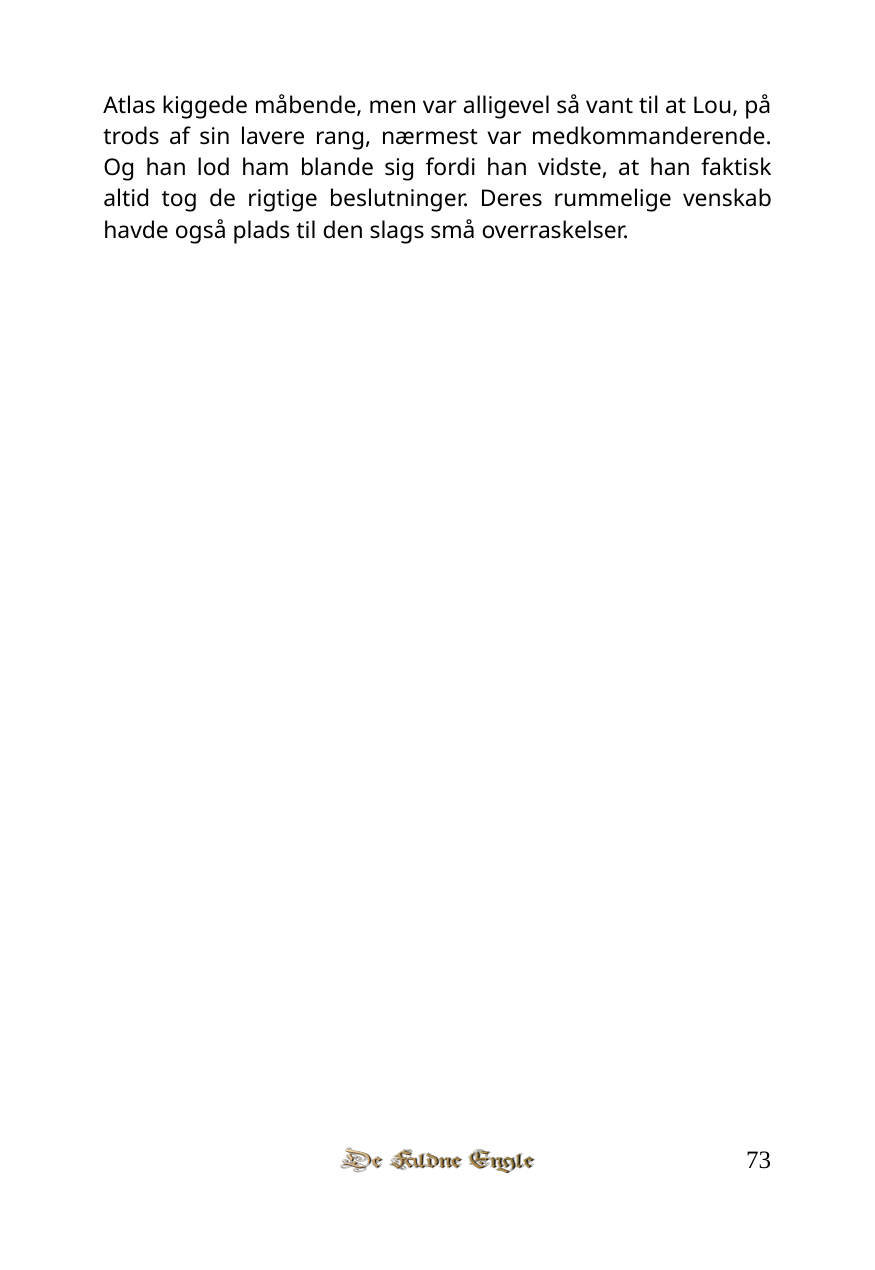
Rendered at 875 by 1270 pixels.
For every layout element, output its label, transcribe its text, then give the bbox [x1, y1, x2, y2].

text Atlas kiggede måbende, men var alligevel så vant til at Lou, på trods af sin lavere rang, nærmest var medkommanderende. Og han lod ham blande sig fordi han vidste, at han faktisk altid tog de rigtige beslutninger. Deres rummelige venskab havde også plads til den slags små overraskelser. [103, 88, 772, 245]
picture [337, 1145, 537, 1175]
